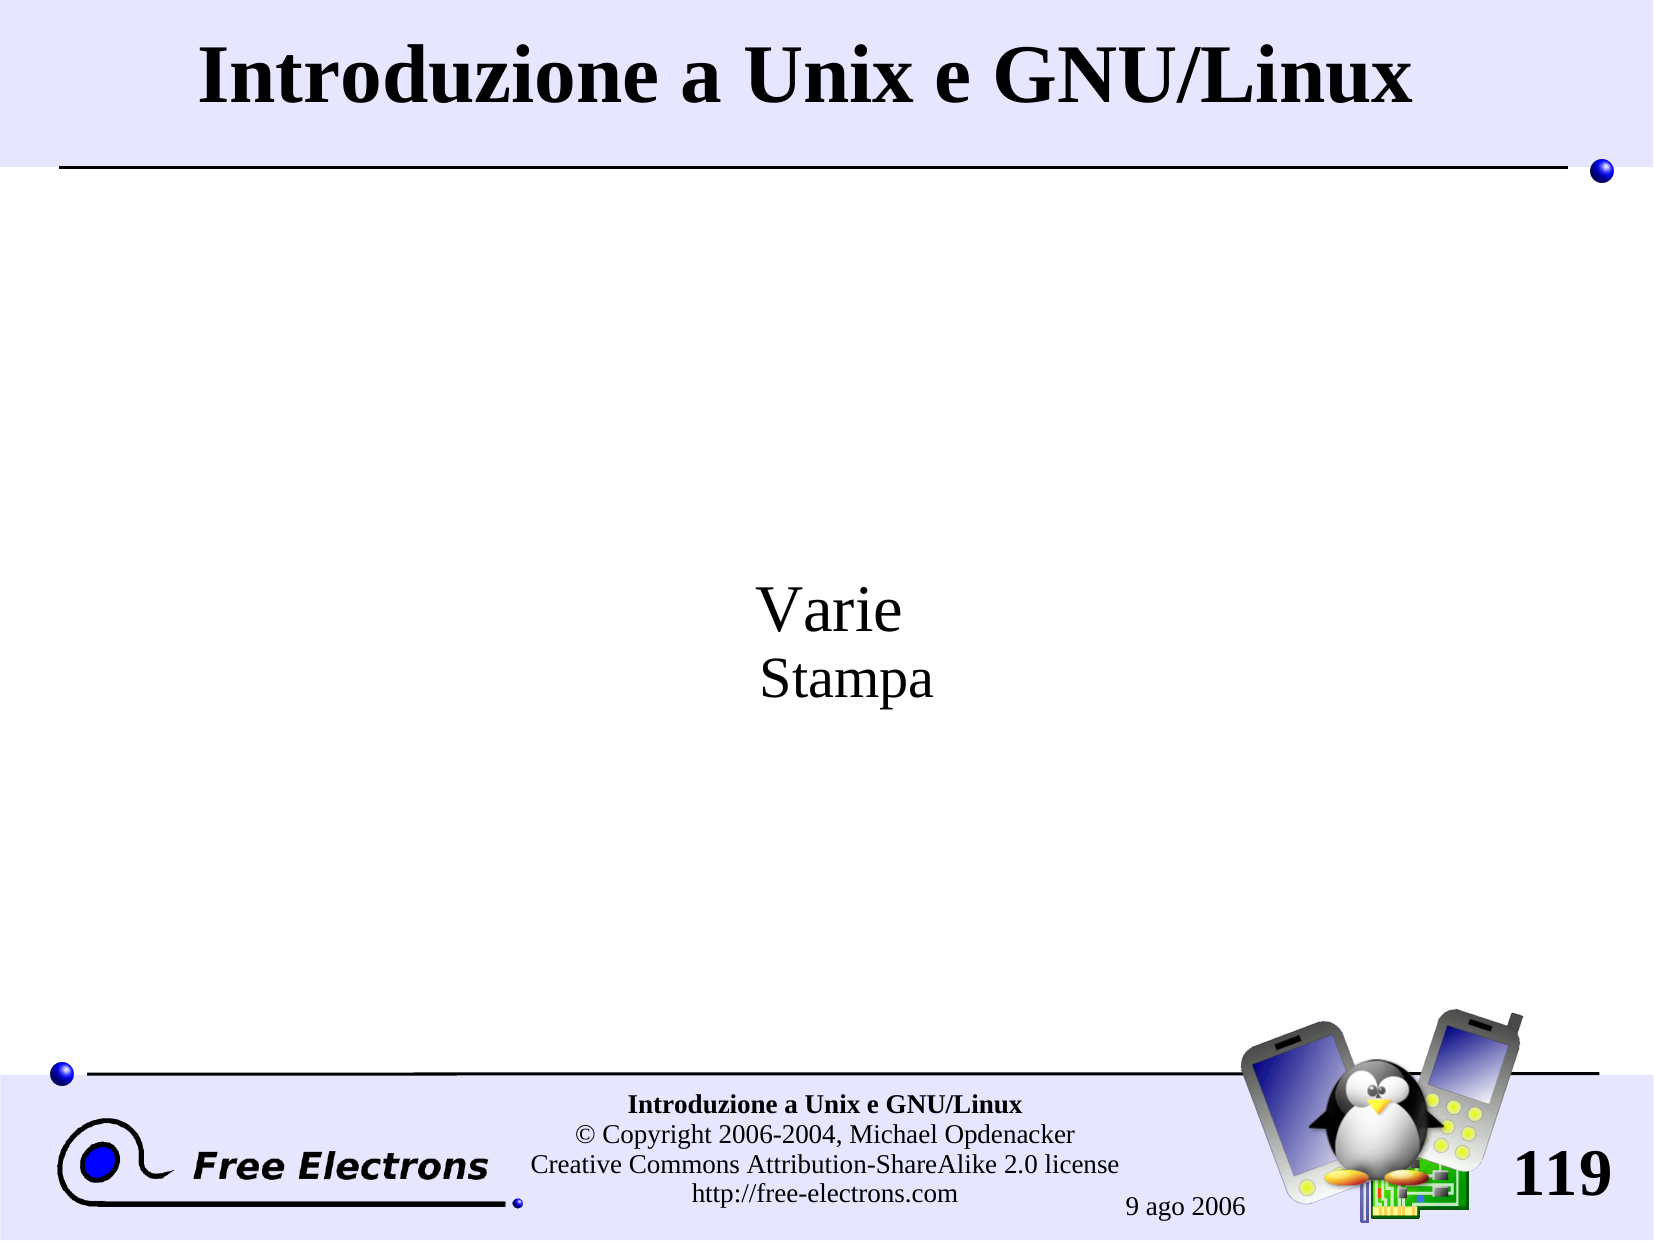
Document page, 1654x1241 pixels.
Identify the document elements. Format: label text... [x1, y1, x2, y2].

picture [1230, 1007, 1538, 1241]
picture [50, 1107, 527, 1216]
subtitle Varie Stampa [105, 216, 1518, 1066]
title Introduzione a Unix e GNU/Linux [60, 12, 1551, 138]
